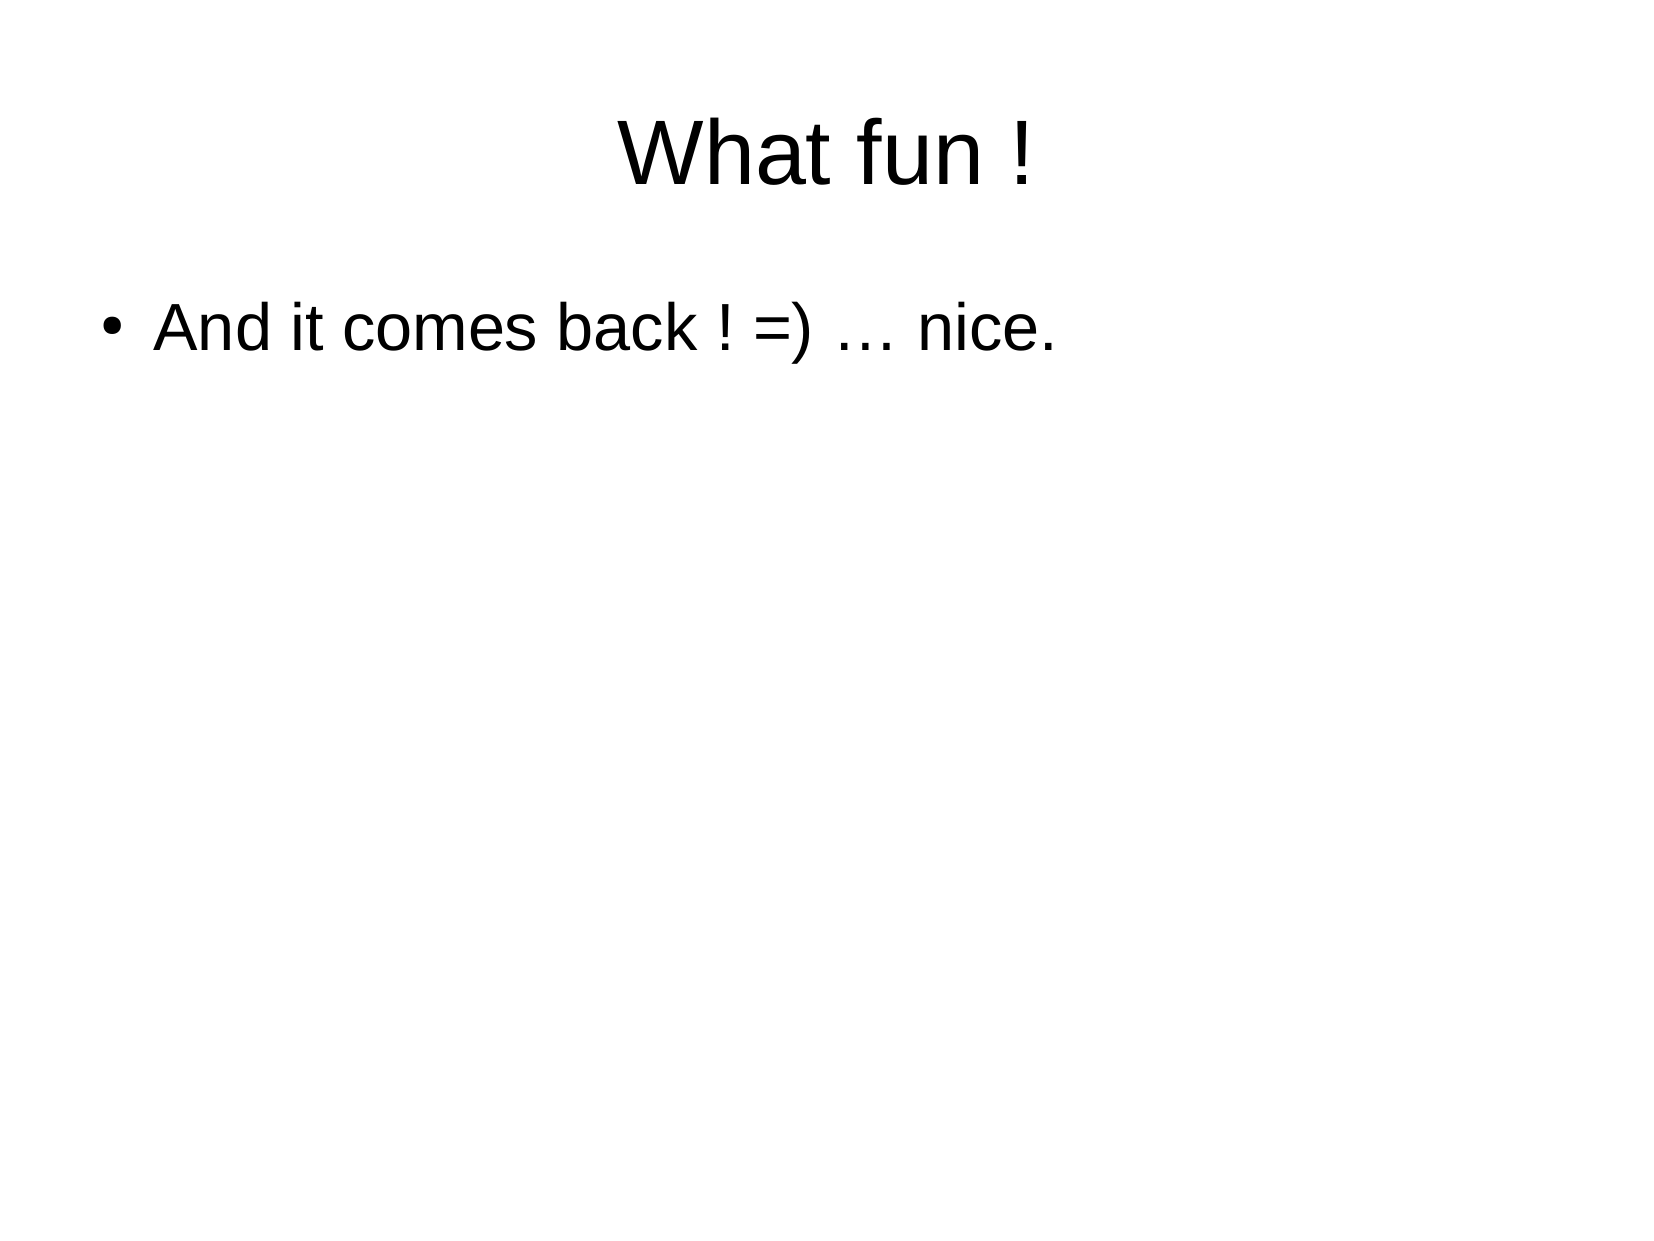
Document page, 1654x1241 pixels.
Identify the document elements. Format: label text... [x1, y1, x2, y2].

list And it comes back ! =) … nice. [82, 290, 1571, 1010]
title What fun ! [82, 49, 1571, 257]
